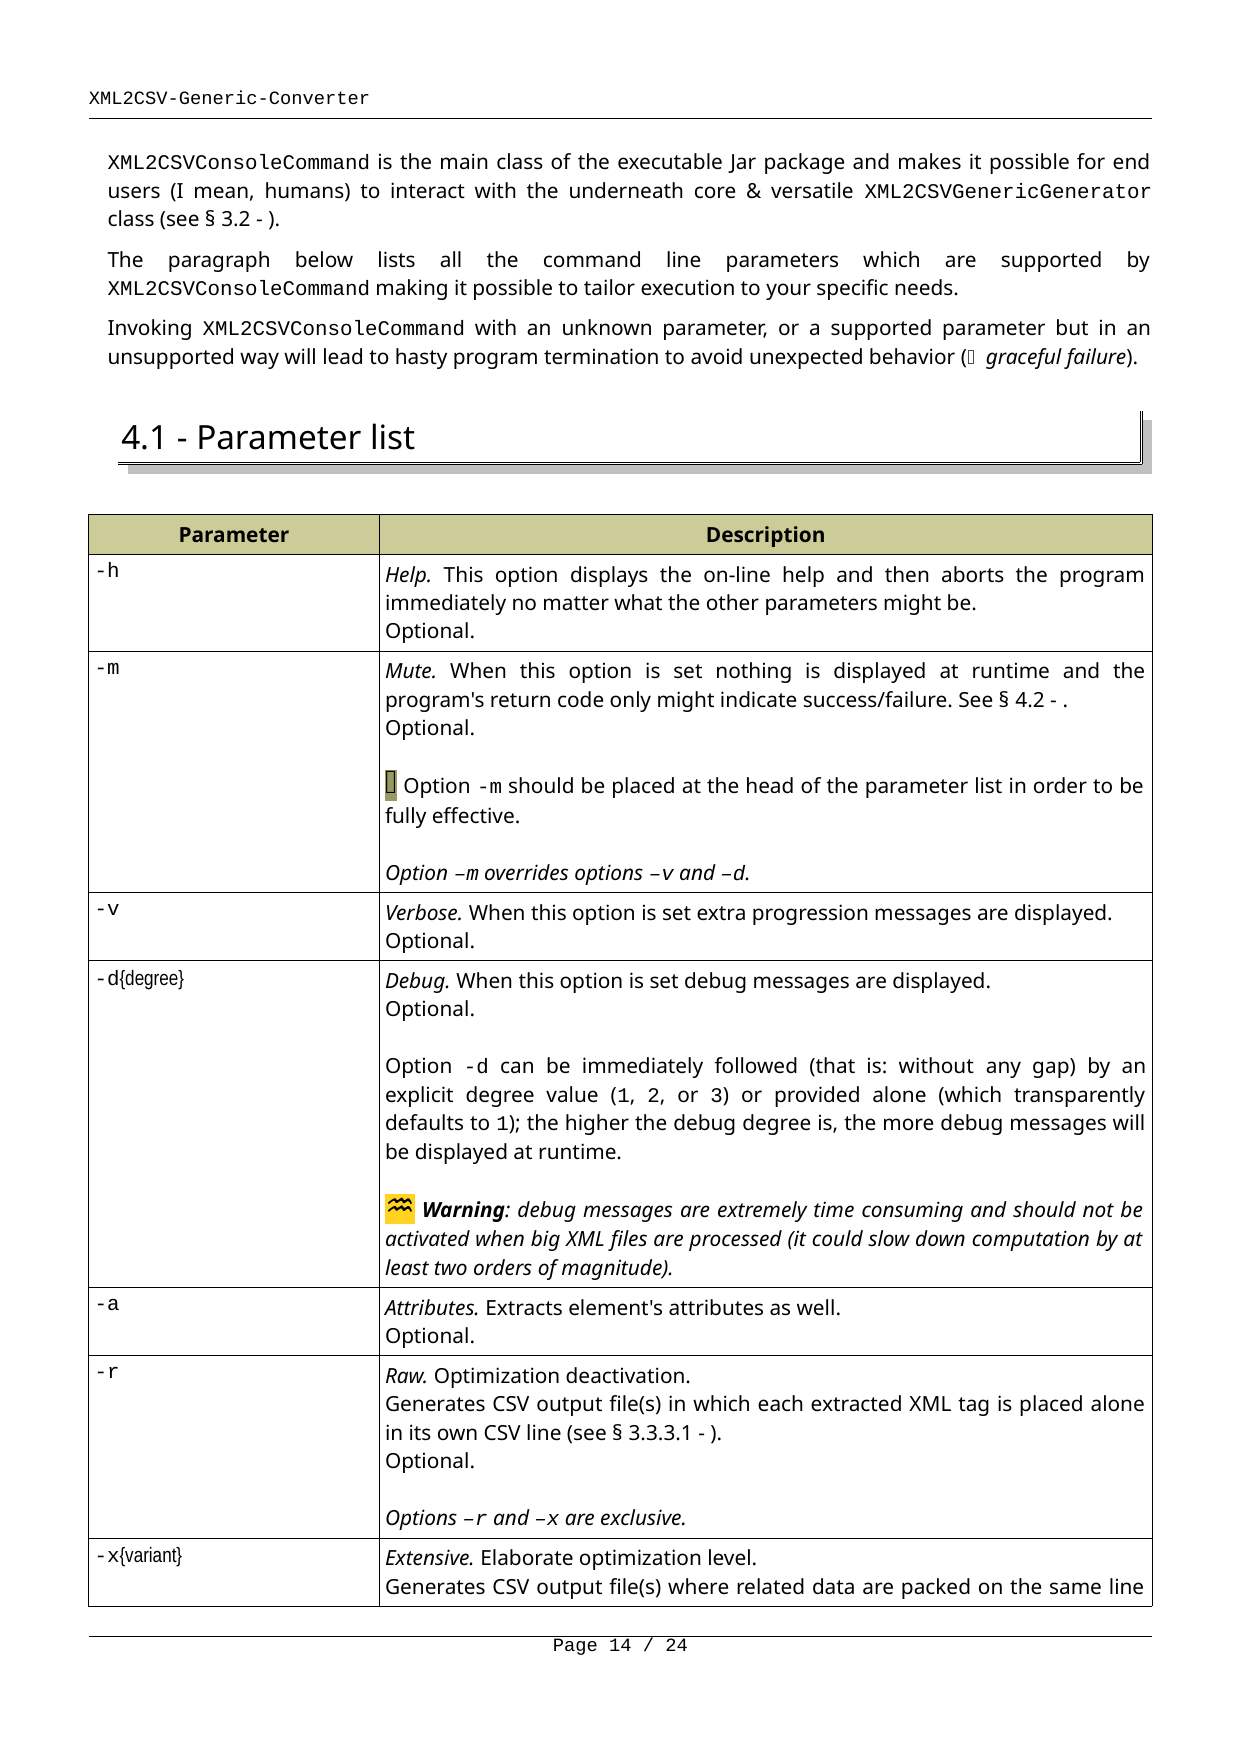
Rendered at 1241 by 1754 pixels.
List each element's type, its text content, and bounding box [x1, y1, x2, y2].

table_cell Raw. Optimization deactivation. Generates CSV output file(s) in which each extracted XML tag is placed alone in its own CSV line (see § 3.3.3.1 - ). Optional. Options –r and –x are exclusive. [380, 1356, 1152, 1538]
table_cell Extensive. Elaborate optimization level. Generates CSV output file(s) where related data are packed on the same line [380, 1539, 1152, 1606]
text The paragraph below lists all the command line parameters which are supported by XML2CSVConsoleCommand making it possible to tailor execution to your specific needs. [107, 245, 1152, 302]
table_cell Help. This option displays the on-line help and then aborts the program immediately no matter what the other parameters might be. Optional. [380, 555, 1152, 651]
table_cell -d{degree} [89, 961, 379, 1287]
table_cell -v [89, 893, 379, 960]
table_cell -x{variant} [89, 1539, 379, 1606]
table_cell Verbose. When this option is set extra progression messages are displayed. Optional. [380, 893, 1152, 960]
subtitle Parameter list [118, 411, 1142, 464]
text Invoking XML2CSVConsoleCommand with an unknown parameter, or a supported parameter but in an unsupported way will lead to hasty program termination to avoid unexpected behavior (_ graceful failure). [107, 313, 1152, 371]
table_cell -r [89, 1356, 379, 1538]
table_cell Debug. When this option is set debug messages are displayed. Optional. Option -d can be immediately followed (that is: without any gap) by an explicit degree value (1, 2, or 3) or provided alone (which transparently defaults to 1); the higher the debug degree is, the more debug messages will be displayed at runtime. h Warning: debug messages are extremely time consuming and should not be activated when big XML files are processed (it could slow down computation by at least two orders of magnitude). [380, 961, 1152, 1287]
table_cell -m [89, 652, 379, 892]
table_header Parameter [89, 515, 379, 554]
table_header Description [380, 515, 1152, 554]
text XML2CSVConsoleCommand is the main class of the executable Jar package and makes it possible for end users (I mean, humans) to interact with the underneath core & versatile XML2CSVGenericGenerator class (see § 3.2 - ). [107, 147, 1152, 233]
table_cell -a [89, 1288, 379, 1355]
table_cell Mute. When this option is set nothing is displayed at runtime and the program's return code only might indicate success/failure. See § 4.2 - . Optional. P Option -m should be placed at the head of the parameter list in order to be fully effective. Option –m overrides options –v and –d. [380, 652, 1152, 892]
table_cell -h [89, 555, 379, 651]
table_cell Attributes. Extracts element's attributes as well. Optional. [380, 1288, 1152, 1355]
